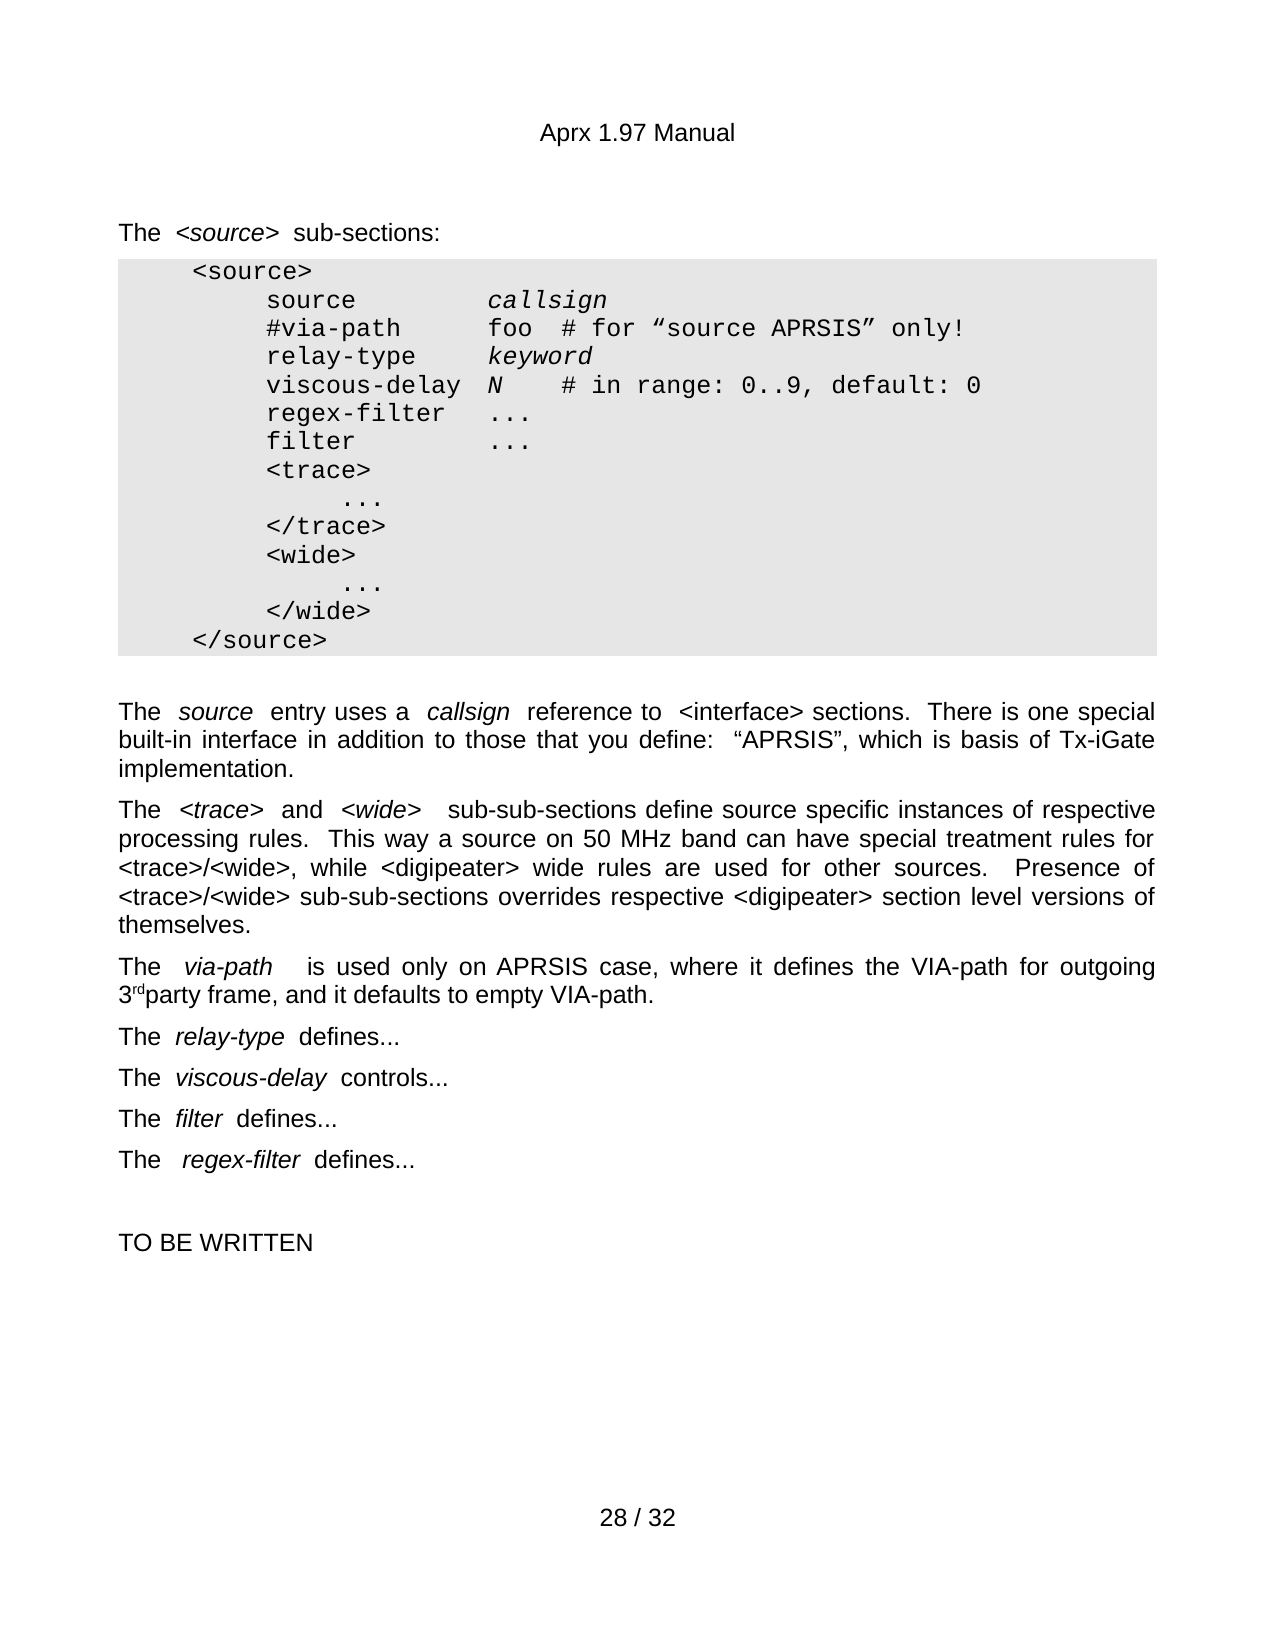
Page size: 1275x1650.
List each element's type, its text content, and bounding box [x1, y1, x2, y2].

text </wide> [118, 599, 1157, 627]
text <source> [118, 259, 1157, 287]
text <wide> [118, 542, 1157, 571]
text </source> [118, 627, 1157, 656]
text </trace> [118, 514, 1157, 542]
text The <source> sub-sections: [118, 218, 1157, 246]
text The viscous-delay controls... [118, 1063, 1157, 1092]
text The filter defines... [118, 1104, 1157, 1133]
text ... [118, 571, 1157, 599]
text regex-filter ... [118, 401, 1157, 429]
text #via-path foo # for “source APRSIS” only! [118, 316, 1157, 344]
text source callsign [118, 287, 1157, 316]
text The relay-type defines... [118, 1022, 1157, 1051]
text The regex-filter defines... [118, 1146, 1157, 1174]
text The <trace> and <wide> sub-sub-sections define source specific instances of respective processing rules. This way a source on 50 MHz band can have special treatment rules for <trace>/<wide>, while <digipeater> wide rules are used for other sources. Presence of <trace>/<wide> sub-sub-sections overrides respective <digipeater> section level versions of themselves. [118, 796, 1157, 939]
text TO BE WRITTEN [118, 1228, 1157, 1257]
text ... [118, 486, 1157, 514]
text viscous-delay N # in range: 0..9, default: 0 [118, 372, 1157, 401]
text <trace> [118, 457, 1157, 486]
text The via-path is used only on APRSIS case, where it defines the VIA-path for outgoing 3rdparty frame, and it defaults to empty VIA-path. [118, 952, 1157, 1009]
text filter ... [118, 429, 1157, 457]
text relay-type keyword [118, 344, 1157, 372]
text The source entry uses a callsign reference to <interface> sections. There is one special built-in interface in addition to those that you define: “APRSIS”, which is basis of Tx-iGate implementation. [118, 697, 1157, 783]
